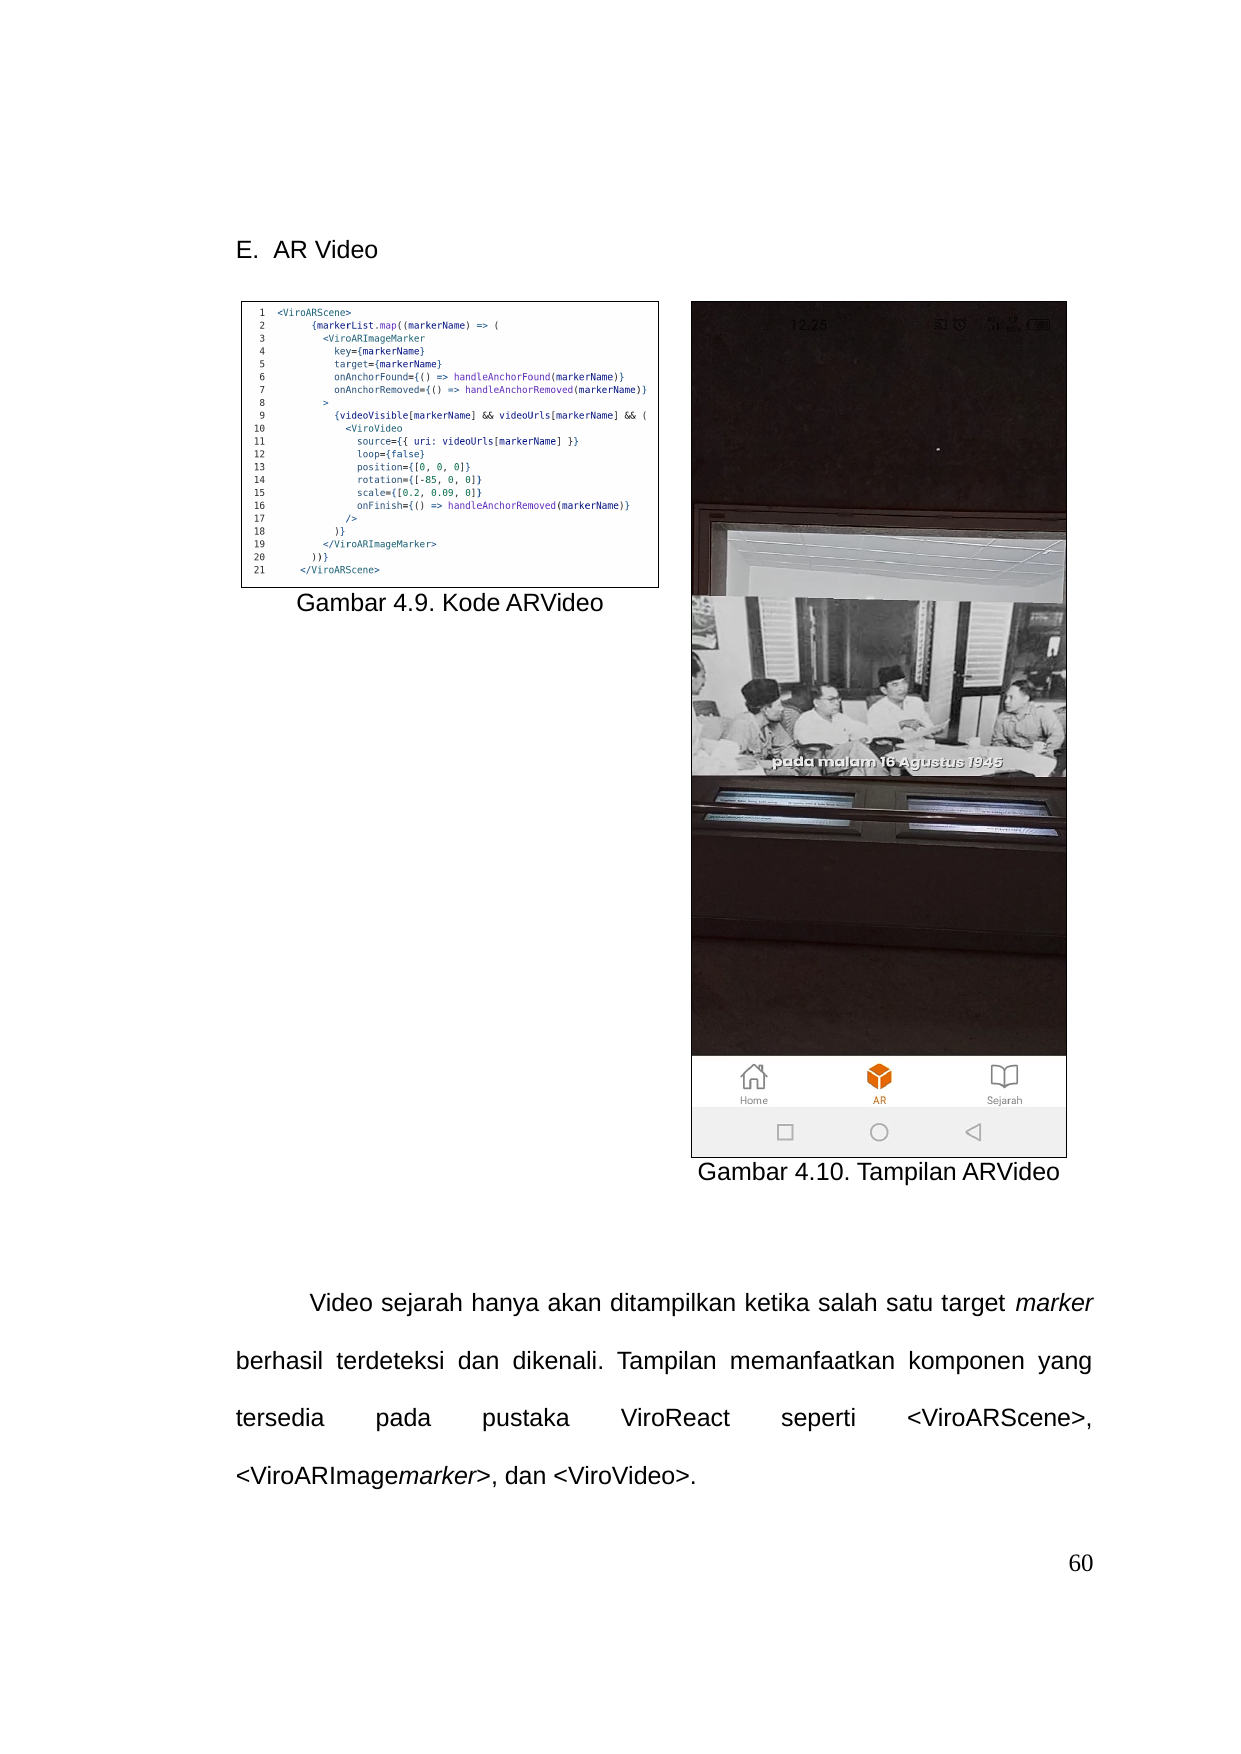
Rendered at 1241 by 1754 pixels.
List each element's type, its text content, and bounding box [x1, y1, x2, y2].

table_header [664, 283, 1093, 1245]
list AR Video [236, 236, 1093, 264]
picture [242, 302, 658, 587]
picture [692, 302, 1066, 1157]
text Video sejarah hanya akan ditampilkan ketika salah satu target marker berhasil terdeteksi dan dikenali. Tampilan memanfaatkan komponen yang tersedia pada pustaka ViroReact seperti <ViroARScene>, <ViroARImagemarker>, dan <ViroVideo>. [236, 1288, 1093, 1490]
table_header [236, 283, 664, 1245]
